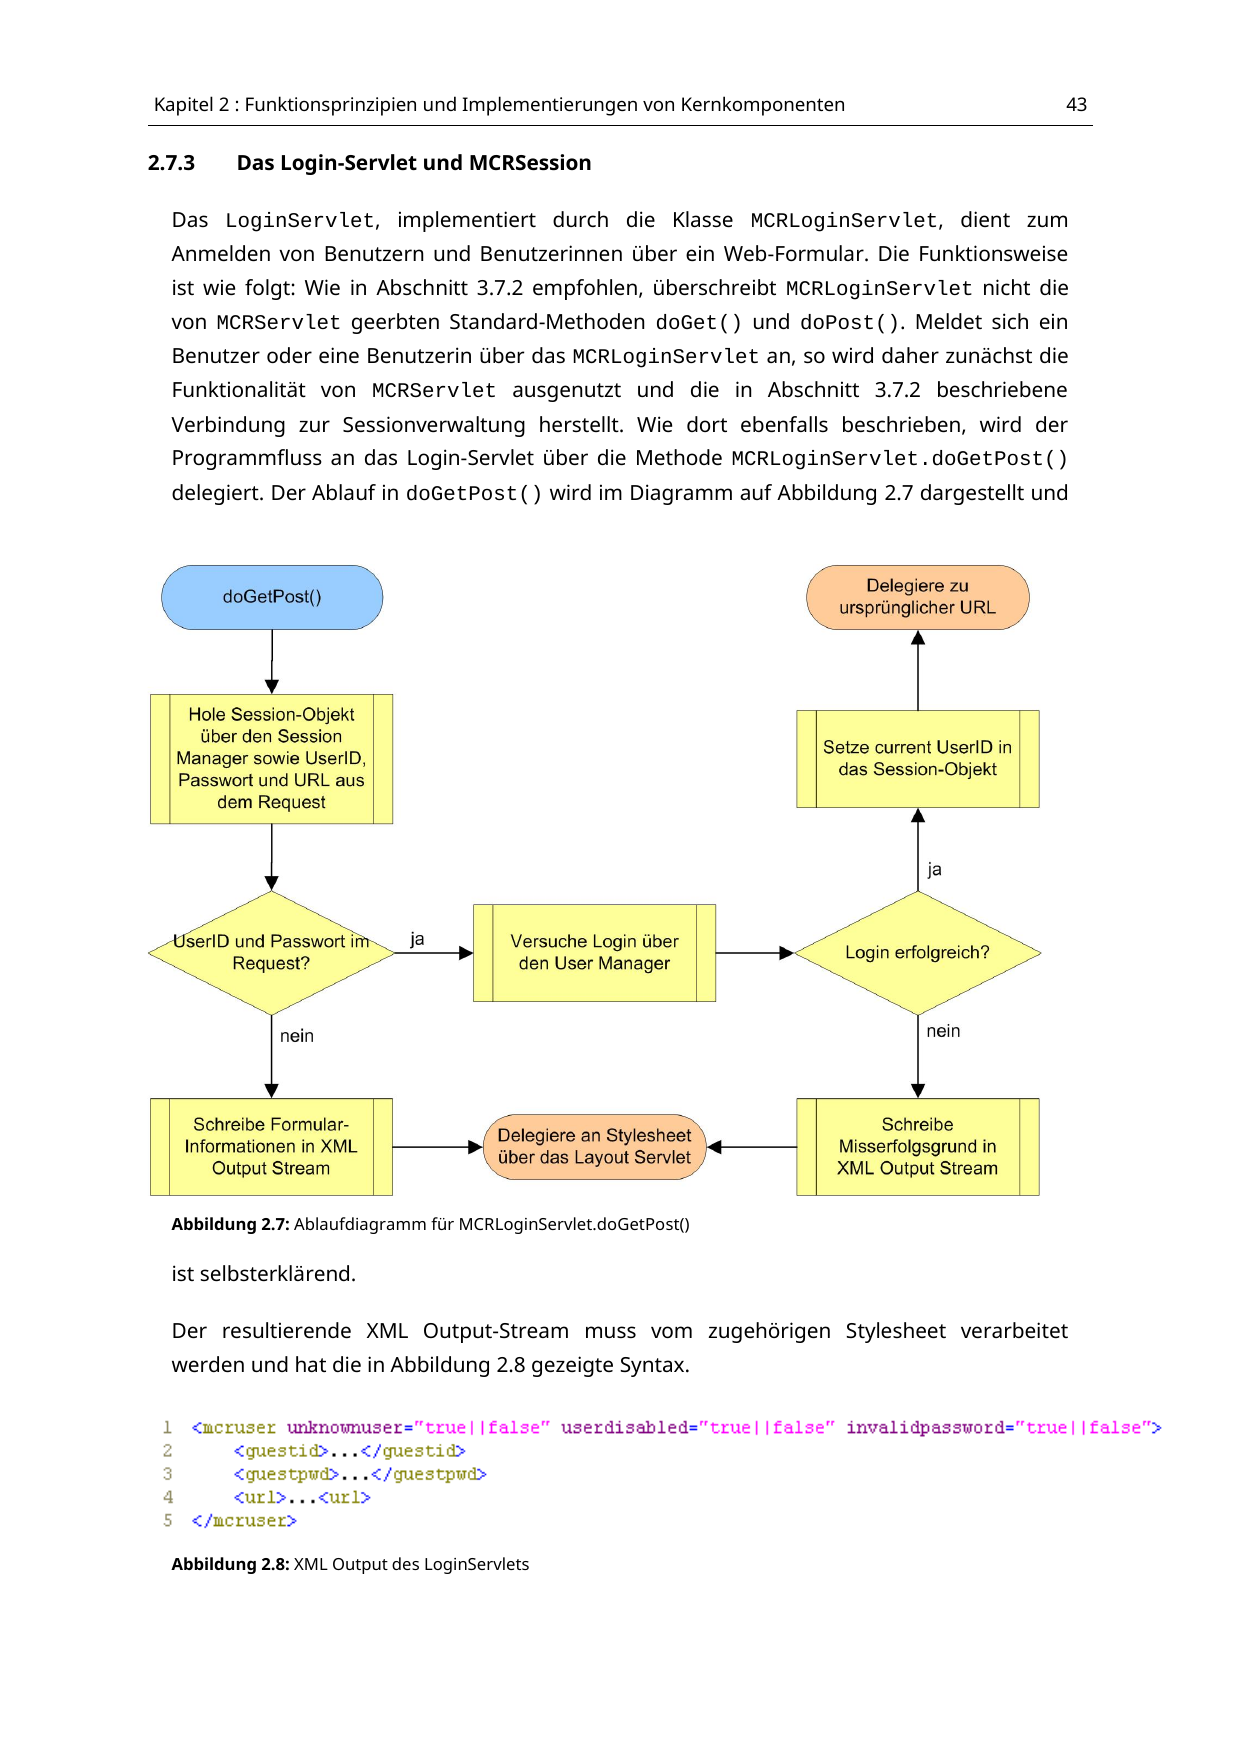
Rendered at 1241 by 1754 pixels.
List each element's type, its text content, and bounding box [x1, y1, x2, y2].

subtitle Das Login-Servlet und MCRSession [148, 148, 1092, 176]
text Das LoginServlet, implementiert durch die Klasse MCRLoginServlet, dient zum Anmelden von Benutzern und Benutzerinnen über ein Web-Formular. Die Funktionsweise ist wie folgt: Wie in Abschnitt 3.7.2 empfohlen, überschreibt MCRLoginServlet nicht die von MCRServlet geerbten Standard-Methoden doGet() und doPost(). Meldet sich ein Benutzer oder eine Benutzerin über das MCRLoginServlet an, so wird daher zunächst die Funktionalität von MCRServlet ausgenutzt und die in Abschnitt 3.7.2 beschriebene Verbindung zur Sessionverwaltung herstellt. Wie dort ebenfalls beschrieben, wird der Programmfluss an das Login-Servlet über die Methode MCRLoginServlet.doGetPost() delegiert. Der Ablauf in doGetPost() wird im Diagramm auf Abbildung 2.7 dargestellt und ist selbsterklärend. [148, 205, 1069, 1287]
text Abbildung 2.7: Ablaufdiagramm für MCRLoginServlet.doGetPost() [171, 1196, 1018, 1235]
text Abbildung 2.8: XML Output des LoginServlets [171, 1445, 1181, 1575]
text Der resultierende XML Output-Stream muss vom zugehörigen Stylesheet verarbeitet werden und hat die in Abbildung 2.8 gezeigte Syntax. [171, 1316, 1069, 1378]
picture [147, 564, 1042, 1196]
